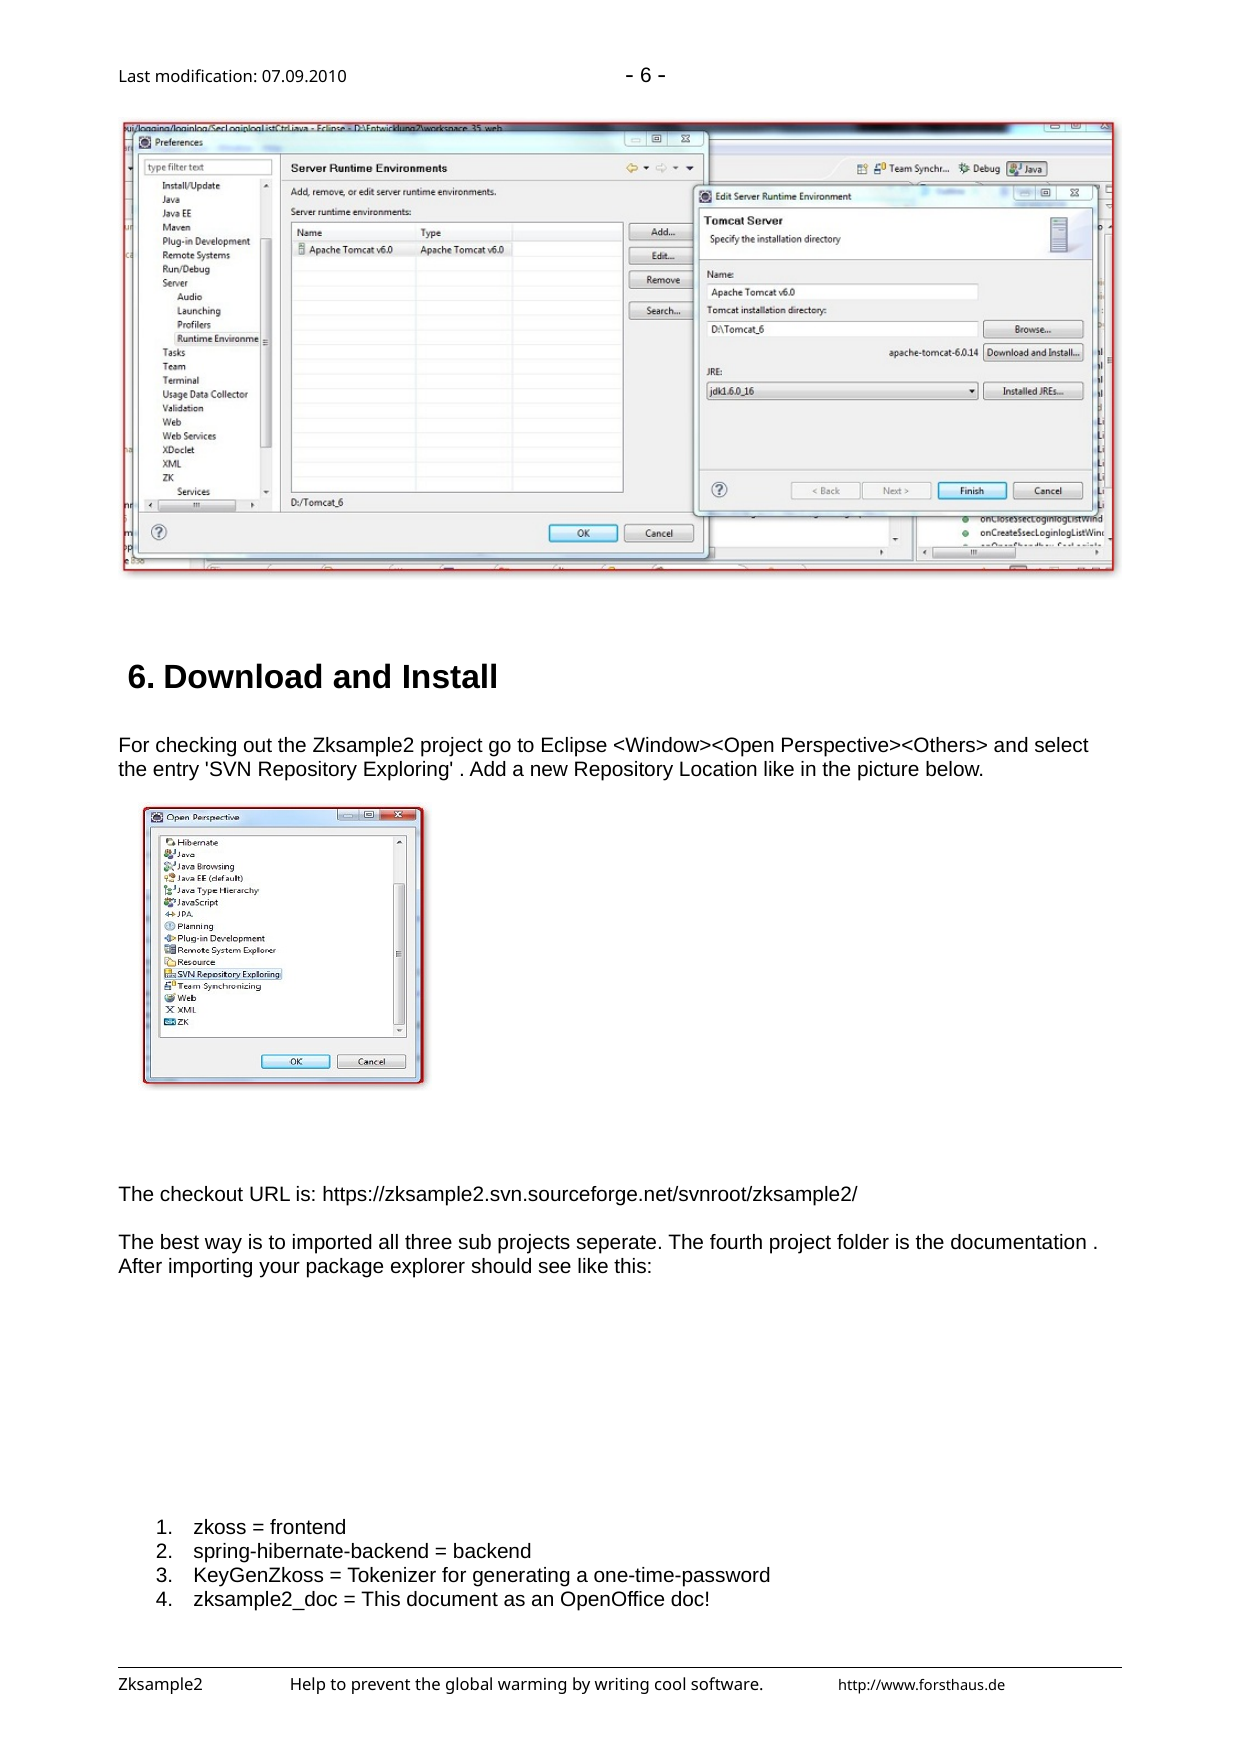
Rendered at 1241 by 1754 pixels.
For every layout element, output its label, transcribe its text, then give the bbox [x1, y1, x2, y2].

text The checkout URL is: https://zksample2.svn.sourceforge.net/svnroot/zksample2/ [118, 1182, 1122, 1206]
list zksample2_doc = This document as an OpenOffice doc! [156, 1587, 1122, 1611]
list KeyGenZkoss = Tokenizer for generating a one-time-password [156, 1563, 1122, 1587]
picture [118, 117, 1123, 580]
list zkoss = frontend [156, 1515, 1122, 1539]
text For checking out the Zksample2 project go to Eclipse <Window><Open Perspective><Others> and select the entry 'SVN Repository Exploring' . Add a new Repository Location like in the picture below. [118, 732, 1122, 780]
list spring-hibernate-backend = backend [156, 1539, 1122, 1563]
subtitle Download and Install [118, 657, 1122, 696]
text The best way is to imported all three sub projects seperate. The fourth project folder is the documentation . After importing your package explorer should see like this: [118, 1230, 1122, 1278]
picture [138, 802, 433, 1091]
